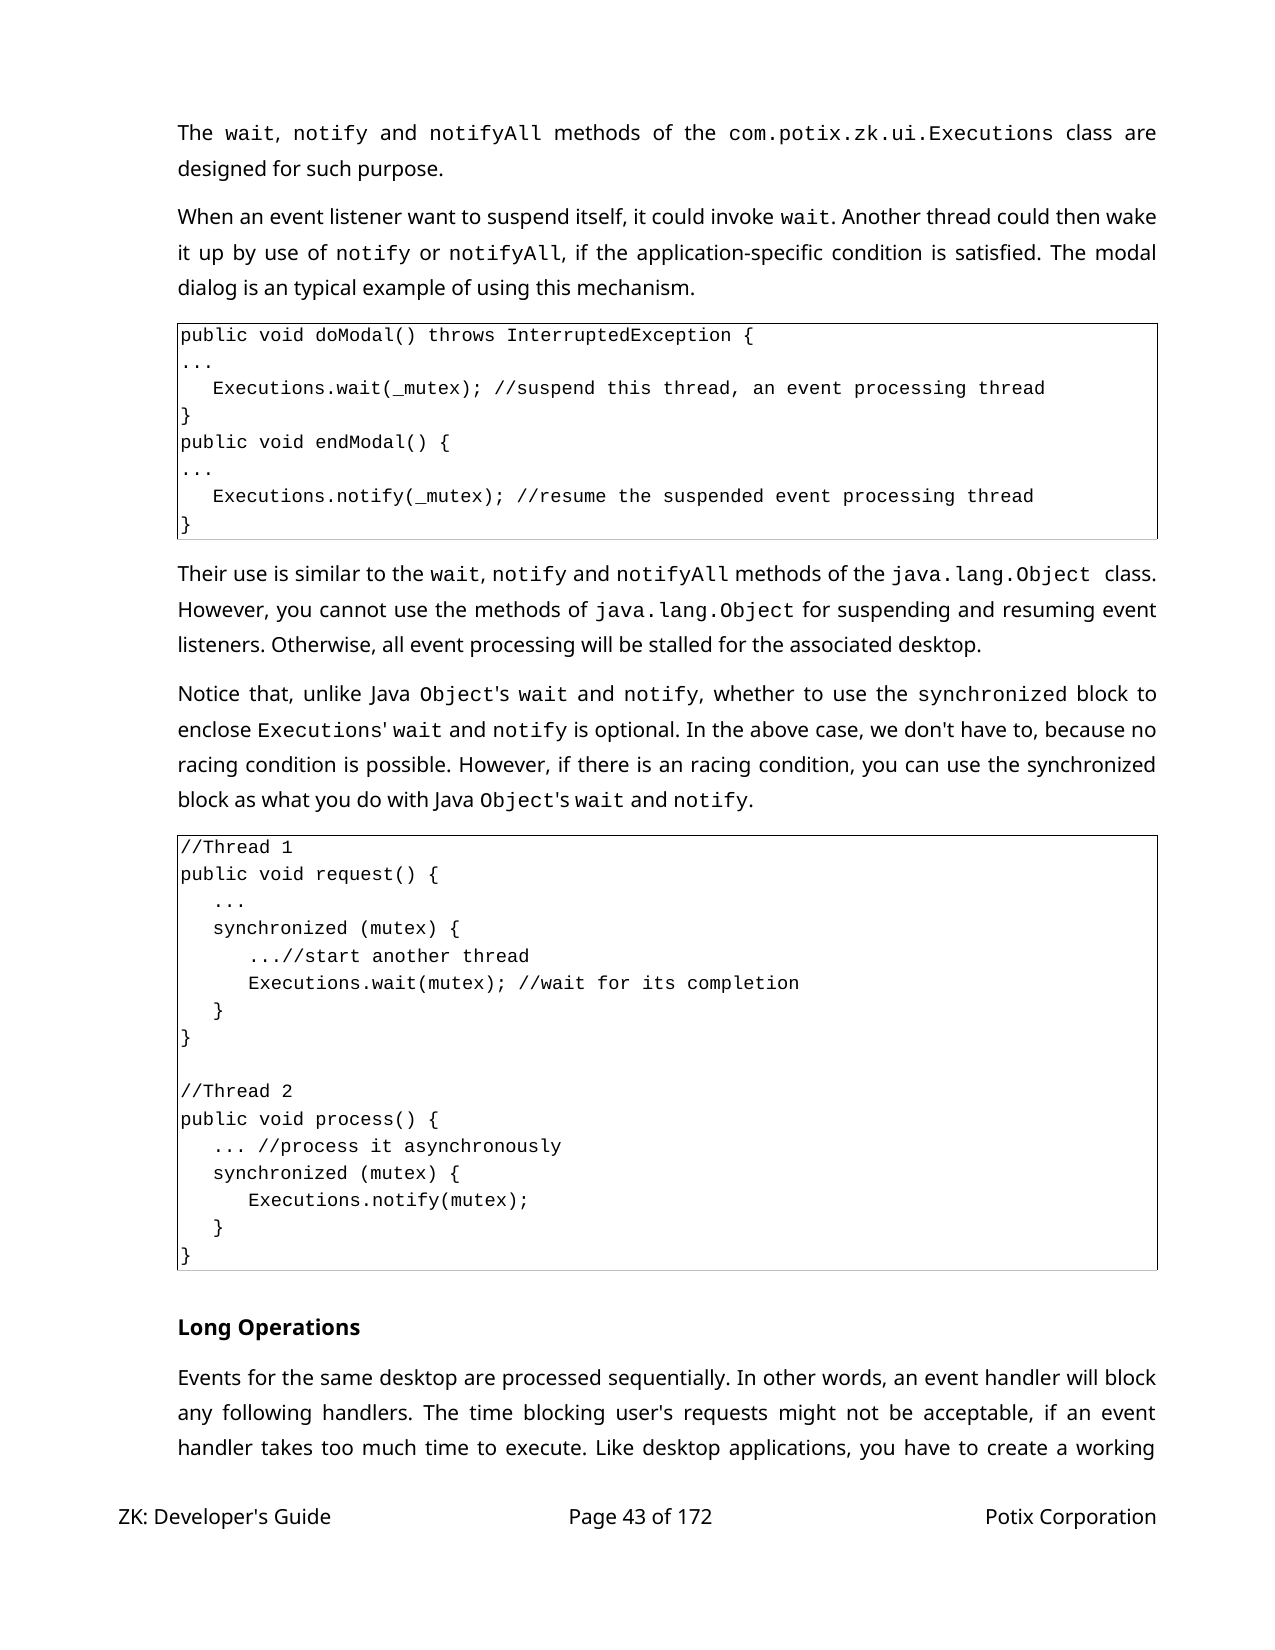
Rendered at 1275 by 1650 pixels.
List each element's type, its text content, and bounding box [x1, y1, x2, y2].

text public void doModal() throws InterruptedException { [178, 324, 1157, 347]
text When an event listener want to suspend itself, it could invoke wait. Another thread could then wake it up by use of notify or notifyAll, if the application-specific condition is satisfied. The modal dialog is an typical example of using this mechanism. [177, 202, 1157, 302]
text Executions.notify(_mutex); //resume the suspended event processing thread [178, 484, 1157, 508]
text ... //process it asynchronously [178, 1134, 1157, 1158]
subtitle Long Operations [177, 1312, 1157, 1342]
text } [178, 1242, 1157, 1270]
text public void endModal() { [178, 430, 1157, 454]
text synchronized (mutex) { [178, 916, 1157, 941]
text The wait, notify and notifyAll methods of the com.potix.zk.ui.Executions class are designed for such purpose. [177, 118, 1157, 182]
text Events for the same desktop are processed sequentially. In other words, an event handler will block any following handlers. The time blocking user's requests might not be acceptable, if an event handler takes too much time to execute. Like desktop applications, you have to create a working [177, 1363, 1157, 1462]
text } [178, 511, 1157, 539]
text Executions.notify(mutex); [178, 1188, 1157, 1212]
text ... Executions.wait(_mutex); //suspend this thread, an event processing thread } [178, 349, 1157, 427]
text } [178, 1025, 1157, 1049]
text Notice that, unlike Java Object's wait and notify, whether to use the synchronized block to enclose Executions' wait and notify is optional. In the above case, we don't have to, because no racing condition is possible. However, if there is an racing condition, you can use the synchronized block as what you do with Java Object's wait and notify. [177, 679, 1157, 814]
text //Thread 2 [178, 1079, 1157, 1104]
text public void request() { [178, 862, 1157, 886]
text } [178, 998, 1157, 1022]
text ...//start another thread [178, 943, 1157, 968]
text Their use is similar to the wait, notify and notifyAll methods of the java.lang.Object class. However, you cannot use the methods of java.lang.Object for suspending and resuming event listeners. Otherwise, all event processing will be stalled for the associated desktop. [177, 559, 1157, 659]
text } [178, 1215, 1157, 1239]
text public void process() { [178, 1107, 1157, 1131]
text synchronized (mutex) { [178, 1161, 1157, 1185]
text Executions.wait(mutex); //wait for its completion [178, 971, 1157, 995]
text ... [178, 889, 1157, 913]
text ... [178, 457, 1157, 481]
text //Thread 1 [178, 836, 1157, 859]
